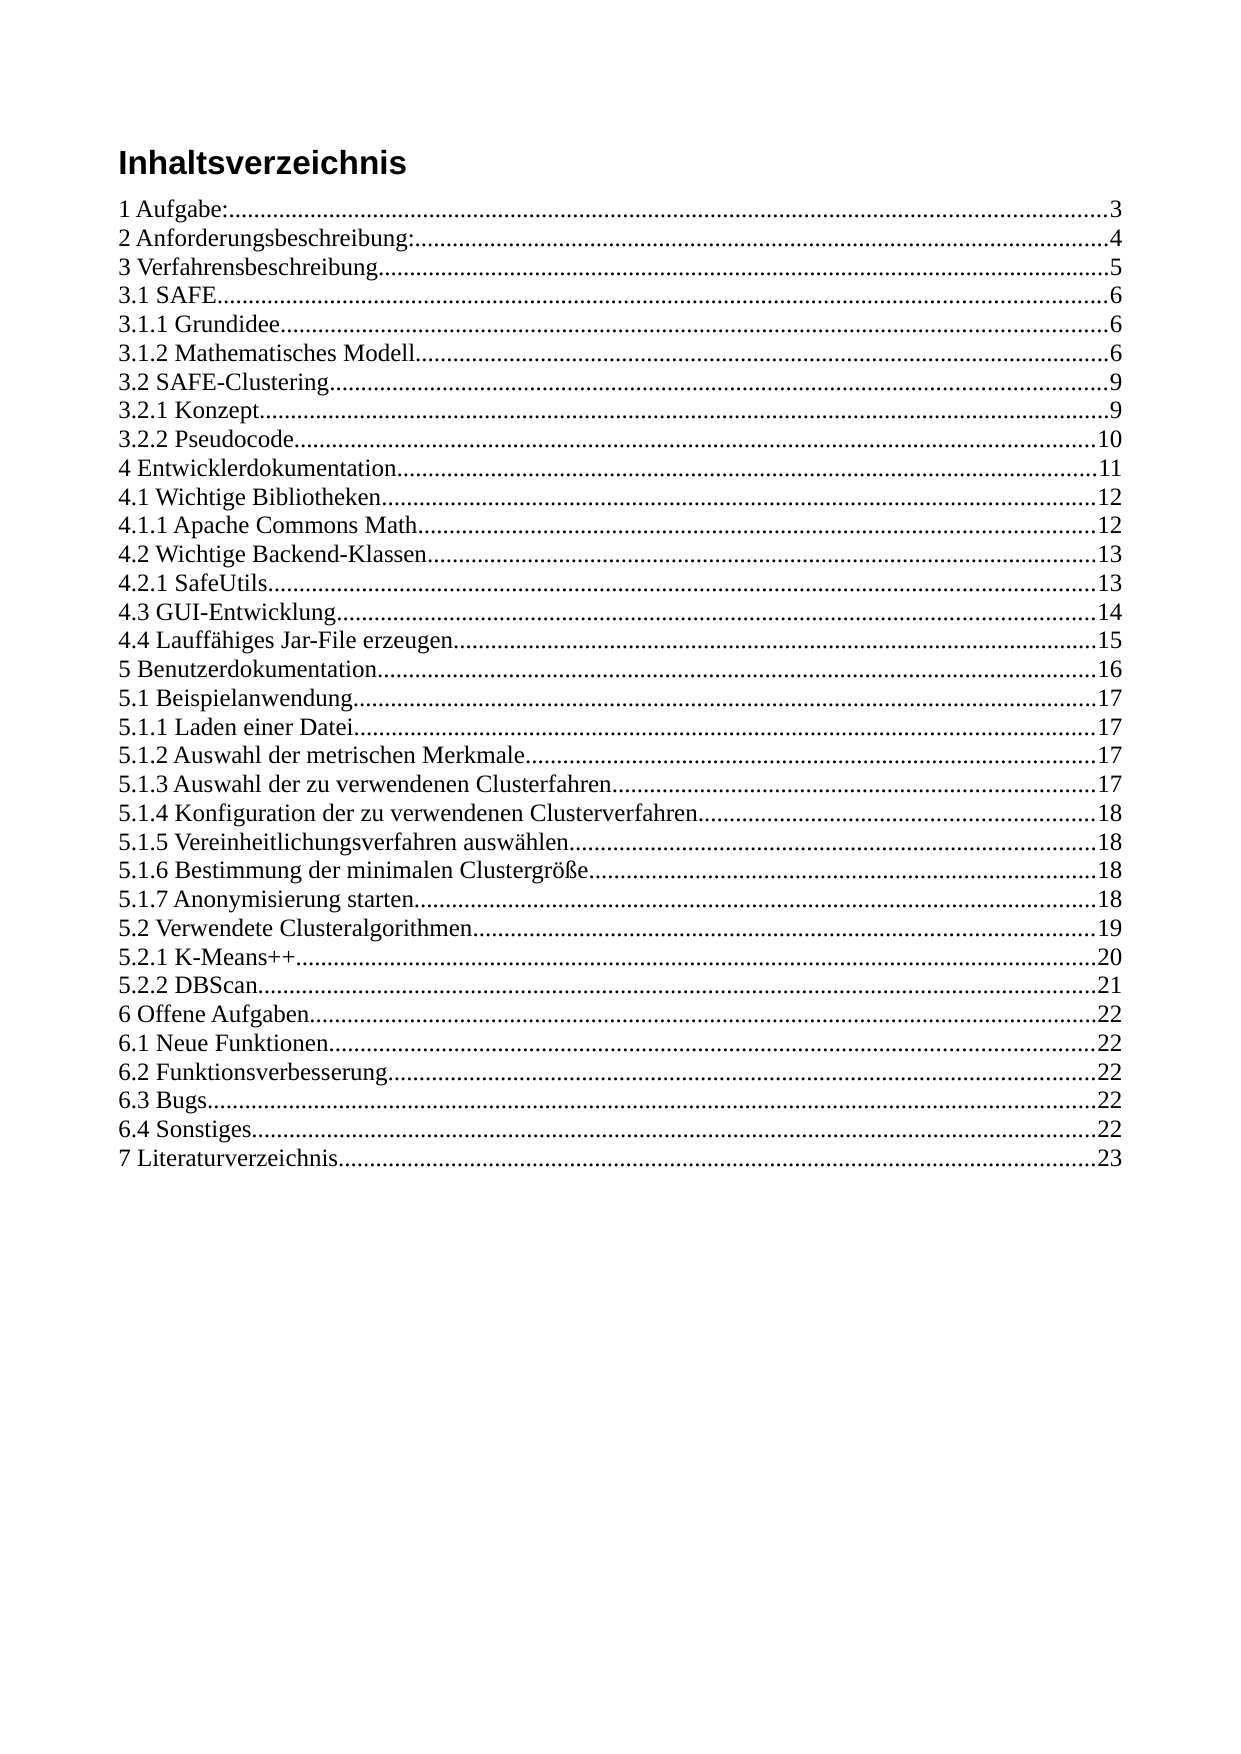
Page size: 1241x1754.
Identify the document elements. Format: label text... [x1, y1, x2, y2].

text 5.1.7 Anonymisierung starten 18 [118, 884, 1122, 913]
text 4.4 Lauffähiges Jar-File erzeugen 15 [118, 625, 1122, 654]
text 3 Verfahrensbeschreibung 5 [118, 252, 1122, 280]
text 3.2.1 Konzept 9 [118, 395, 1122, 424]
text 4.1 Wichtige Bibliotheken 12 [118, 482, 1122, 510]
text 6.2 Funktionsverbesserung 22 [118, 1057, 1122, 1085]
text 5.1.1 Laden einer Datei 17 [118, 712, 1122, 740]
text 3.1.2 Mathematisches Modell 6 [118, 338, 1122, 367]
text 5.1.3 Auswahl der zu verwendenen Clusterfahren 17 [118, 769, 1122, 798]
text 2 Anforderungsbeschreibung: 4 [118, 223, 1122, 252]
text 6 Offene Aufgaben 22 [118, 999, 1122, 1028]
text 5.2.2 DBScan 21 [118, 970, 1122, 999]
text 5.1 Beispielanwendung 17 [118, 683, 1122, 712]
text 3.2.2 Pseudocode 10 [118, 424, 1122, 453]
text 5.1.6 Bestimmung der minimalen Clustergröße 18 [118, 855, 1122, 884]
text 4 Entwicklerdokumentation 11 [118, 453, 1122, 482]
text 5.2 Verwendete Clusteralgorithmen 19 [118, 913, 1122, 942]
text 4.1.1 Apache Commons Math 12 [118, 510, 1122, 539]
text 5 Benutzerdokumentation 16 [118, 654, 1122, 683]
text 6.4 Sonstiges 22 [118, 1114, 1122, 1143]
text 5.2.1 K-Means++ 20 [118, 942, 1122, 970]
text 3.1 SAFE 6 [118, 280, 1122, 309]
text 6.3 Bugs 22 [118, 1085, 1122, 1114]
text 5.1.4 Konfiguration der zu verwendenen Clusterverfahren 18 [118, 798, 1122, 827]
text 4.3 GUI-Entwicklung 14 [118, 597, 1122, 625]
text 5.1.2 Auswahl der metrischen Merkmale 17 [118, 740, 1122, 769]
text 4.2 Wichtige Backend-Klassen 13 [118, 539, 1122, 568]
text 3.2 SAFE-Clustering 9 [118, 367, 1122, 395]
text 6.1 Neue Funktionen 22 [118, 1028, 1122, 1057]
subtitle Inhaltsverzeichnis [118, 143, 1122, 182]
text 7 Literaturverzeichnis 23 [118, 1143, 1122, 1172]
text 3.1.1 Grundidee 6 [118, 309, 1122, 338]
text 5.1.5 Vereinheitlichungsverfahren auswählen 18 [118, 827, 1122, 855]
text 1 Aufgabe: 3 [118, 194, 1122, 223]
text 4.2.1 SafeUtils 13 [118, 568, 1122, 597]
